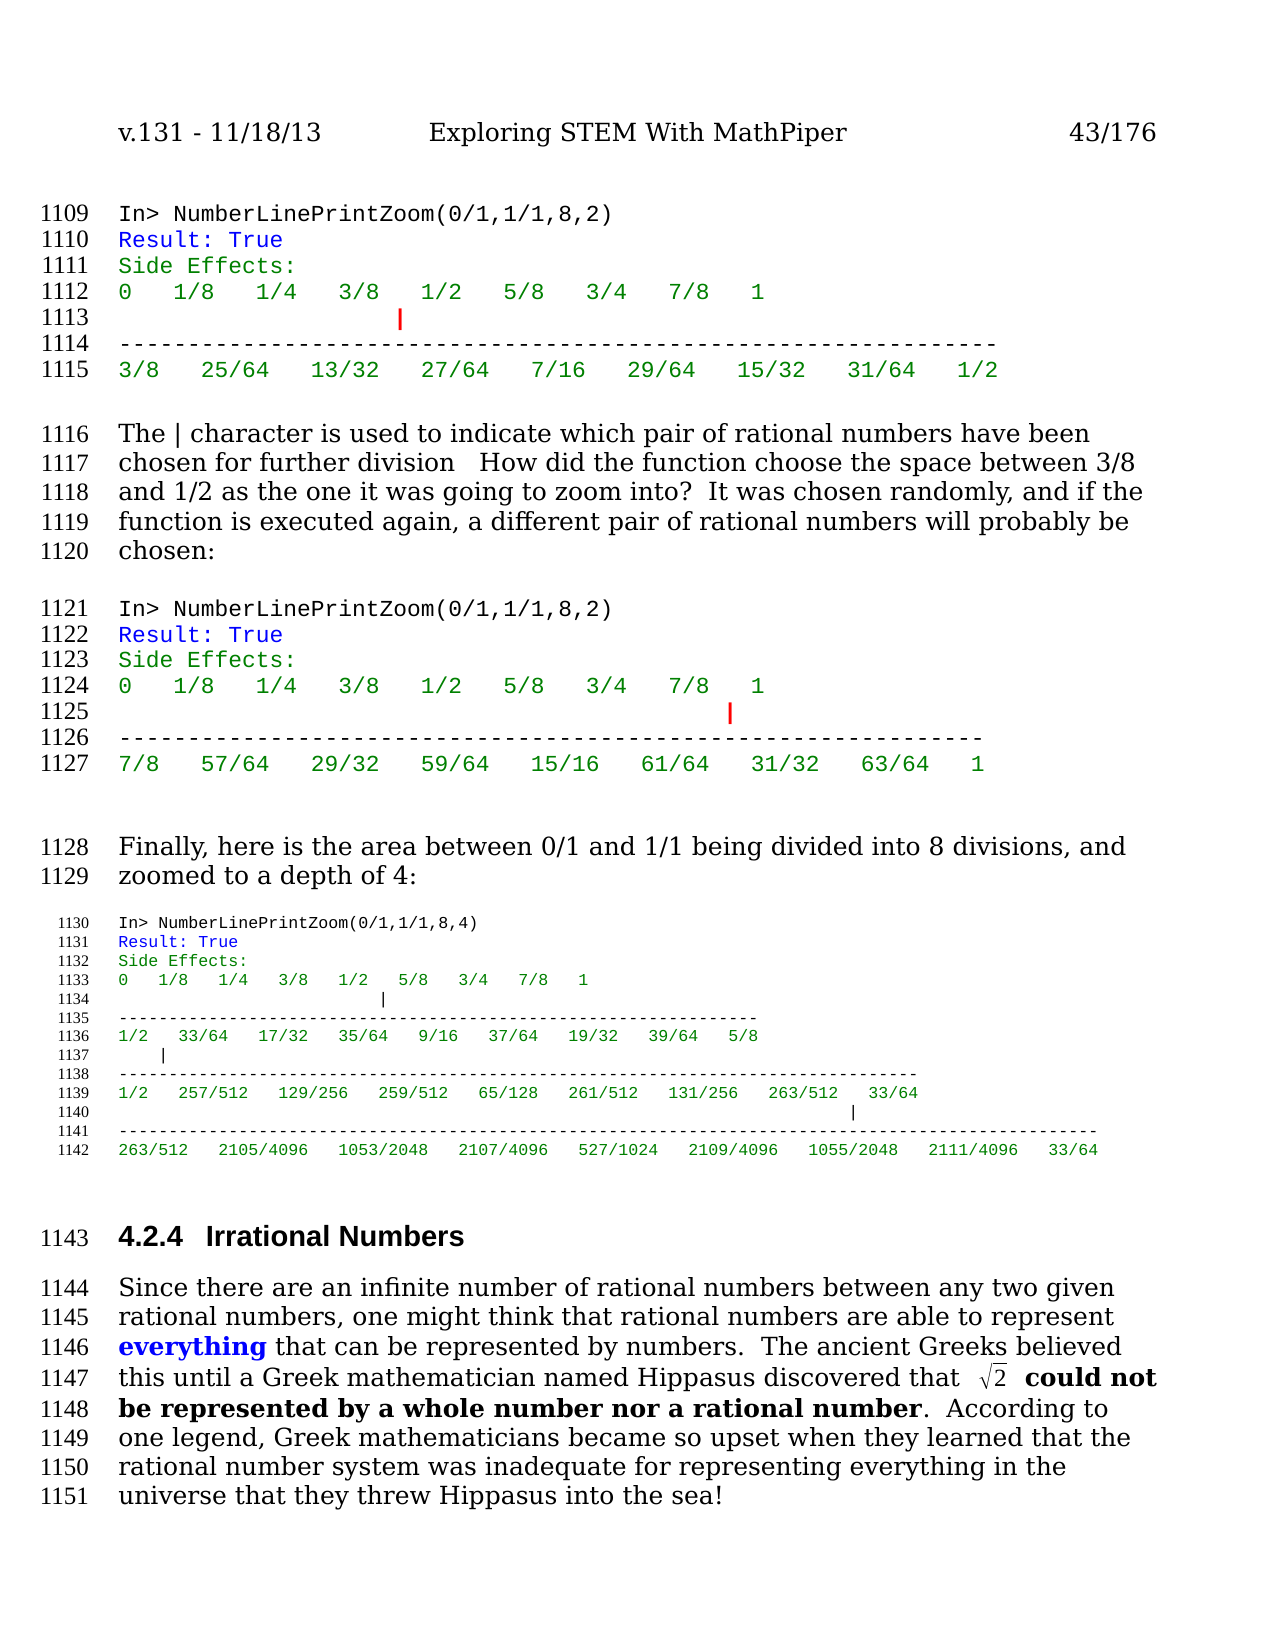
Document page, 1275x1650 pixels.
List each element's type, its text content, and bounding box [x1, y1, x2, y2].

text 0 1/8 1/4 3/8 1/2 5/8 3/4 7/8 1 [118, 281, 1157, 306]
text In> NumberLinePrintZoom(0/1,1/1,8,4) [118, 915, 1157, 934]
text In> NumberLinePrintZoom(0/1,1/1,8,2) [118, 203, 1157, 229]
text | [118, 306, 1157, 332]
text --------------------------------------------------------------- [118, 727, 1157, 753]
text | [118, 990, 1157, 1009]
text 1/2 257/512 129/256 259/512 65/128 261/512 131/256 263/512 33/64 [118, 1084, 1157, 1103]
text | [118, 1103, 1157, 1122]
text 1/2 33/64 17/32 35/64 9/16 37/64 19/32 39/64 5/8 [118, 1028, 1157, 1047]
text Since there are an infinite number of rational numbers between any two given rational numbers, one might think that rational numbers are able to represent everything that can be represented by numbers. The ancient Greeks believed this until a Greek mathematician named Hippasus discovered thatcould not be represented by a whole number nor a rational number. According to one legend, Greek mathematicians became so upset when they learned that the rational number system was inadequate for representing everything in the universe that they threw Hippasus into the sea! [118, 1273, 1157, 1510]
text | [118, 701, 1157, 727]
text The | character is used to indicate which pair of rational numbers have been chosen for further division How did the function choose the space between 3/8 and 1/2 as the one it was going to zoom into? It was chosen randomly, and if the function is executed again, a different pair of rational numbers will probably be chosen: [118, 419, 1157, 565]
text Side Effects: [118, 254, 1157, 281]
text Result: True [118, 934, 1157, 953]
text -------------------------------------------------------------------------------- [118, 1066, 1157, 1084]
text ---------------------------------------------------------------- [118, 1009, 1157, 1028]
text ---------------------------------------------------------------- [118, 332, 1157, 358]
text Result: True [118, 623, 1157, 649]
text 7/8 57/64 29/32 59/64 15/16 61/64 31/32 63/64 1 [118, 753, 1157, 778]
text -------------------------------------------------------------------------------------------------- [118, 1122, 1157, 1141]
text 263/512 2105/4096 1053/2048 2107/4096 527/1024 2109/4096 1055/2048 2111/4096 33/64 [118, 1141, 1157, 1160]
text | [118, 1047, 1157, 1066]
text Side Effects: [118, 649, 1157, 675]
subtitle Irrational Numbers [118, 1219, 1157, 1252]
text 0 1/8 1/4 3/8 1/2 5/8 3/4 7/8 1 [118, 675, 1157, 701]
text Result: True [118, 229, 1157, 254]
text Side Effects: [118, 953, 1157, 971]
text 0 1/8 1/4 3/8 1/2 5/8 3/4 7/8 1 [118, 971, 1157, 990]
text In> NumberLinePrintZoom(0/1,1/1,8,2) [118, 597, 1157, 623]
text 3/8 25/64 13/32 27/64 7/16 29/64 15/32 31/64 1/2 [118, 358, 1157, 384]
text Finally, here is the area between 0/1 and 1/1 being divided into 8 divisions, and zoomed to a depth of 4: [118, 832, 1157, 890]
